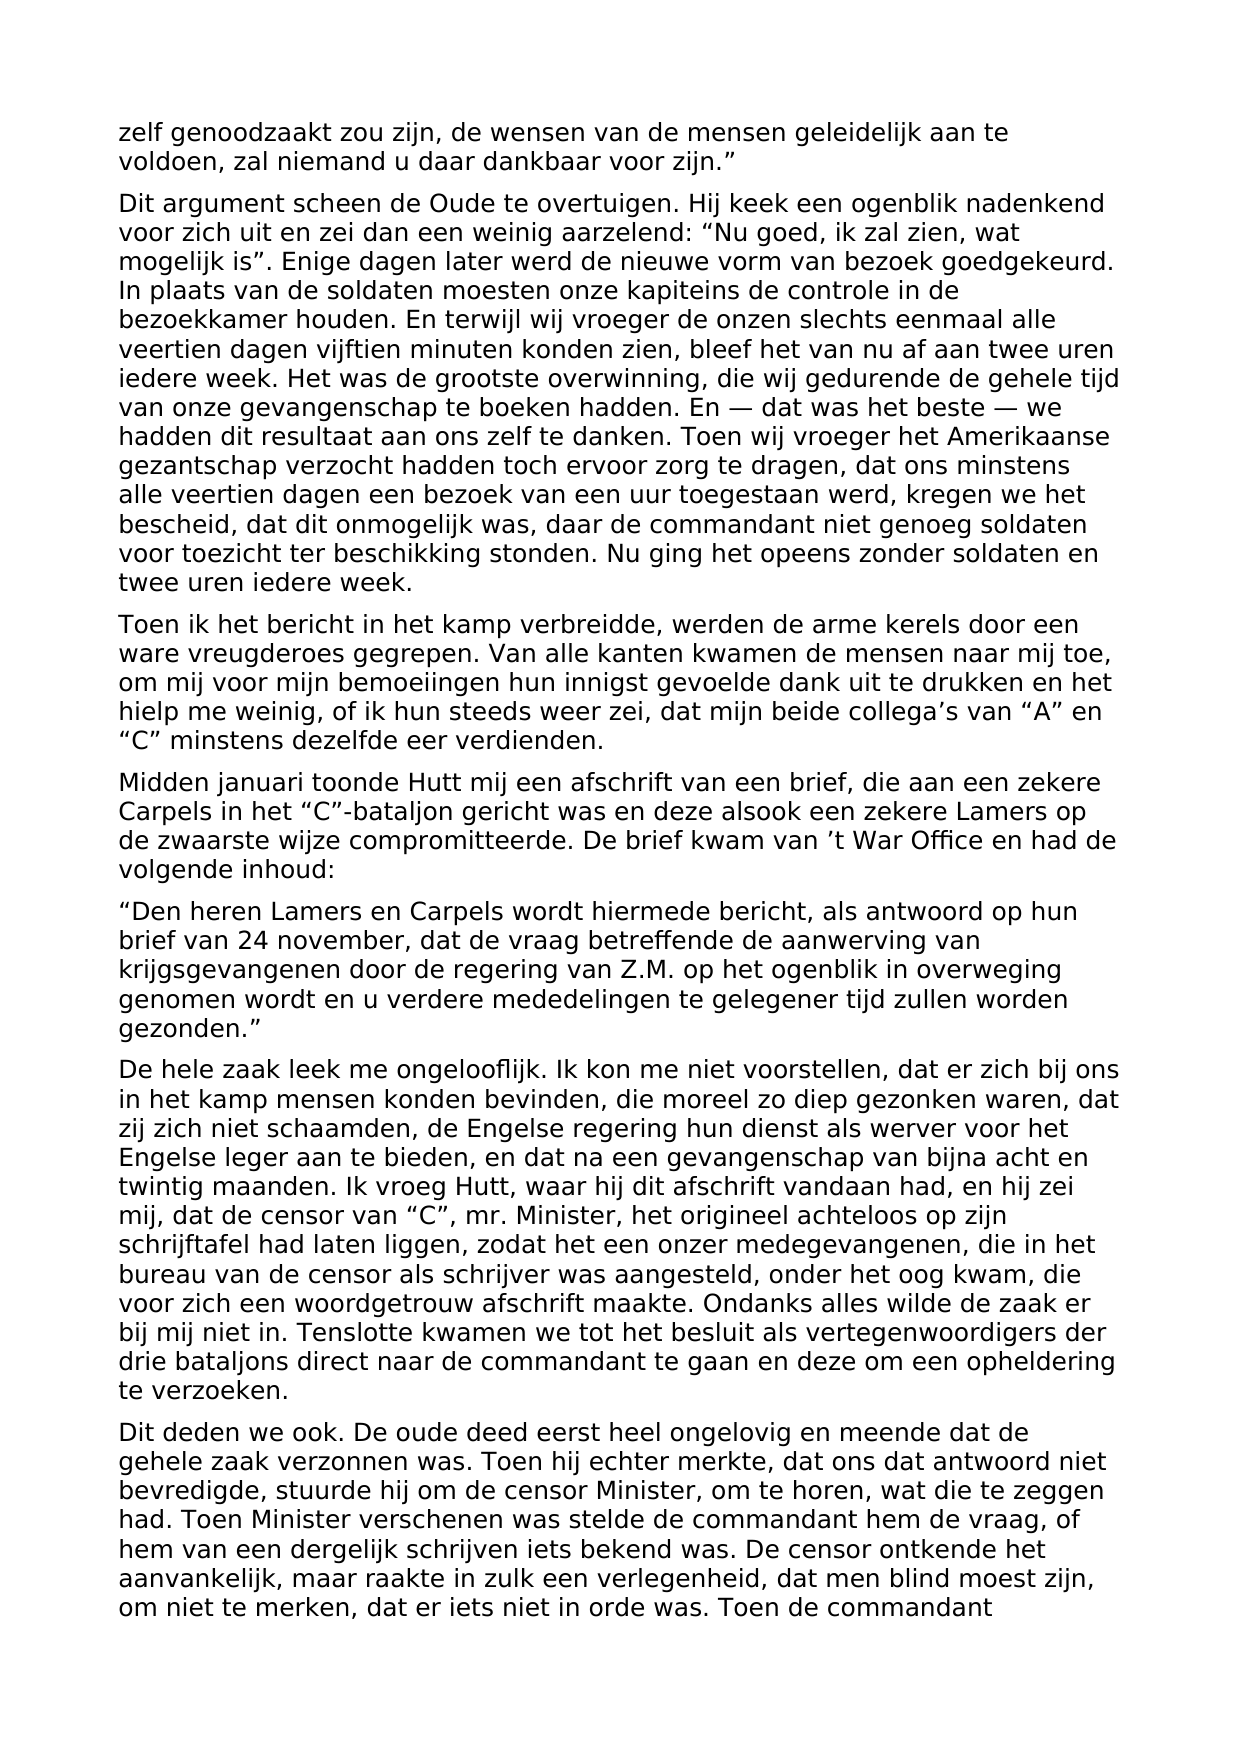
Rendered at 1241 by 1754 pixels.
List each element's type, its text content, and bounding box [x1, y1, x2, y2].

text Dit argument scheen de Oude te overtuigen. Hij keek een ogenblik nadenkend voor zich uit en zei dan een weinig aarzelend: “Nu goed, ik zal zien, wat mogelijk is”. Enige dagen later werd de nieuwe vorm van bezoek goedgekeurd. In plaats van de soldaten moesten onze kapiteins de controle in de bezoekkamer houden. En terwijl wij vroeger de onzen slechts eenmaal alle veertien dagen vijftien minuten konden zien, bleef het van nu af aan twee uren iedere week. Het was de grootste overwinning, die wij gedurende de gehele tijd van onze gevangenschap te boeken hadden. En — dat was het beste — we hadden dit resultaat aan ons zelf te danken. Toen wij vroeger het Amerikaanse gezantschap verzocht hadden toch ervoor zorg te dragen, dat ons minstens alle veertien dagen een bezoek van een uur toegestaan werd, kregen we het bescheid, dat dit onmogelijk was, daar de commandant niet genoeg soldaten voor toezicht ter beschikking stonden. Nu ging het opeens zonder soldaten en twee uren iedere week. [118, 189, 1122, 597]
text Toen ik het bericht in het kamp verbreidde, werden de arme kerels door een ware vreugderoes gegrepen. Van alle kanten kwamen de mensen naar mij toe, om mij voor mijn bemoeiingen hun innigst gevoelde dank uit te drukken en het hielp me weinig, of ik hun steeds weer zei, dat mijn beide collega’s van “A” en “C” minstens dezelfde eer verdienden. [118, 610, 1122, 756]
text Midden januari toonde Hutt mij een afschrift van een brief, die aan een zekere Carpels in het “C”-bataljon gericht was en deze alsook een zekere Lamers op de zwaarste wijze compromitteerde. De brief kwam van ’t War Office en had de volgende inhoud: [118, 768, 1122, 885]
text De hele zaak leek me ongelooflijk. Ik kon me niet voorstellen, dat er zich bij ons in het kamp mensen konden bevinden, die moreel zo diep gezonken waren, dat zij zich niet schaamden, de Engelse regering hun dienst als werver voor het Engelse leger aan te bieden, en dat na een gevangenschap van bijna acht en twintig maanden. Ik vroeg Hutt, waar hij dit afschrift vandaan had, en hij zei mij, dat de censor van “C”, mr. Minister, het origineel achteloos op zijn schrijftafel had laten liggen, zodat het een onzer medegevangenen, die in het bureau van de censor als schrijver was aangesteld, onder het oog kwam, die voor zich een woordgetrouw afschrift maakte. Ondanks alles wilde de zaak er bij mij niet in. Tenslotte kwamen we tot het besluit als vertegenwoordigers der drie bataljons direct naar de commandant te gaan en deze om een opheldering te verzoeken. [118, 1056, 1122, 1406]
text zelf genoodzaakt zou zijn, de wensen van de mensen geleidelijk aan te voldoen, zal niemand u daar dankbaar voor zijn.” [118, 118, 1122, 176]
text Dit deden we ook. De oude deed eerst heel ongelovig en meende dat de gehele zaak verzonnen was. Toen hij echter merkte, dat ons dat antwoord niet bevredigde, stuurde hij om de censor Minister, om te horen, wat die te zeggen had. Toen Minister verschenen was stelde de commandant hem de vraag, of hem van een dergelijk schrijven iets bekend was. De censor ontkende het aanvankelijk, maar raakte in zulk een verlegenheid, dat men blind moest zijn, om niet te merken, dat er iets niet in orde was. Toen de commandant [118, 1418, 1122, 1622]
text “Den heren Lamers en Carpels wordt hiermede bericht, als antwoord op hun brief van 24 november, dat de vraag betreffende de aanwerving van krijgsgevangenen door de regering van Z.M. op het ogenblik in overweging genomen wordt en u verdere mededelingen te gelegener tijd zullen worden gezonden.” [118, 897, 1122, 1043]
